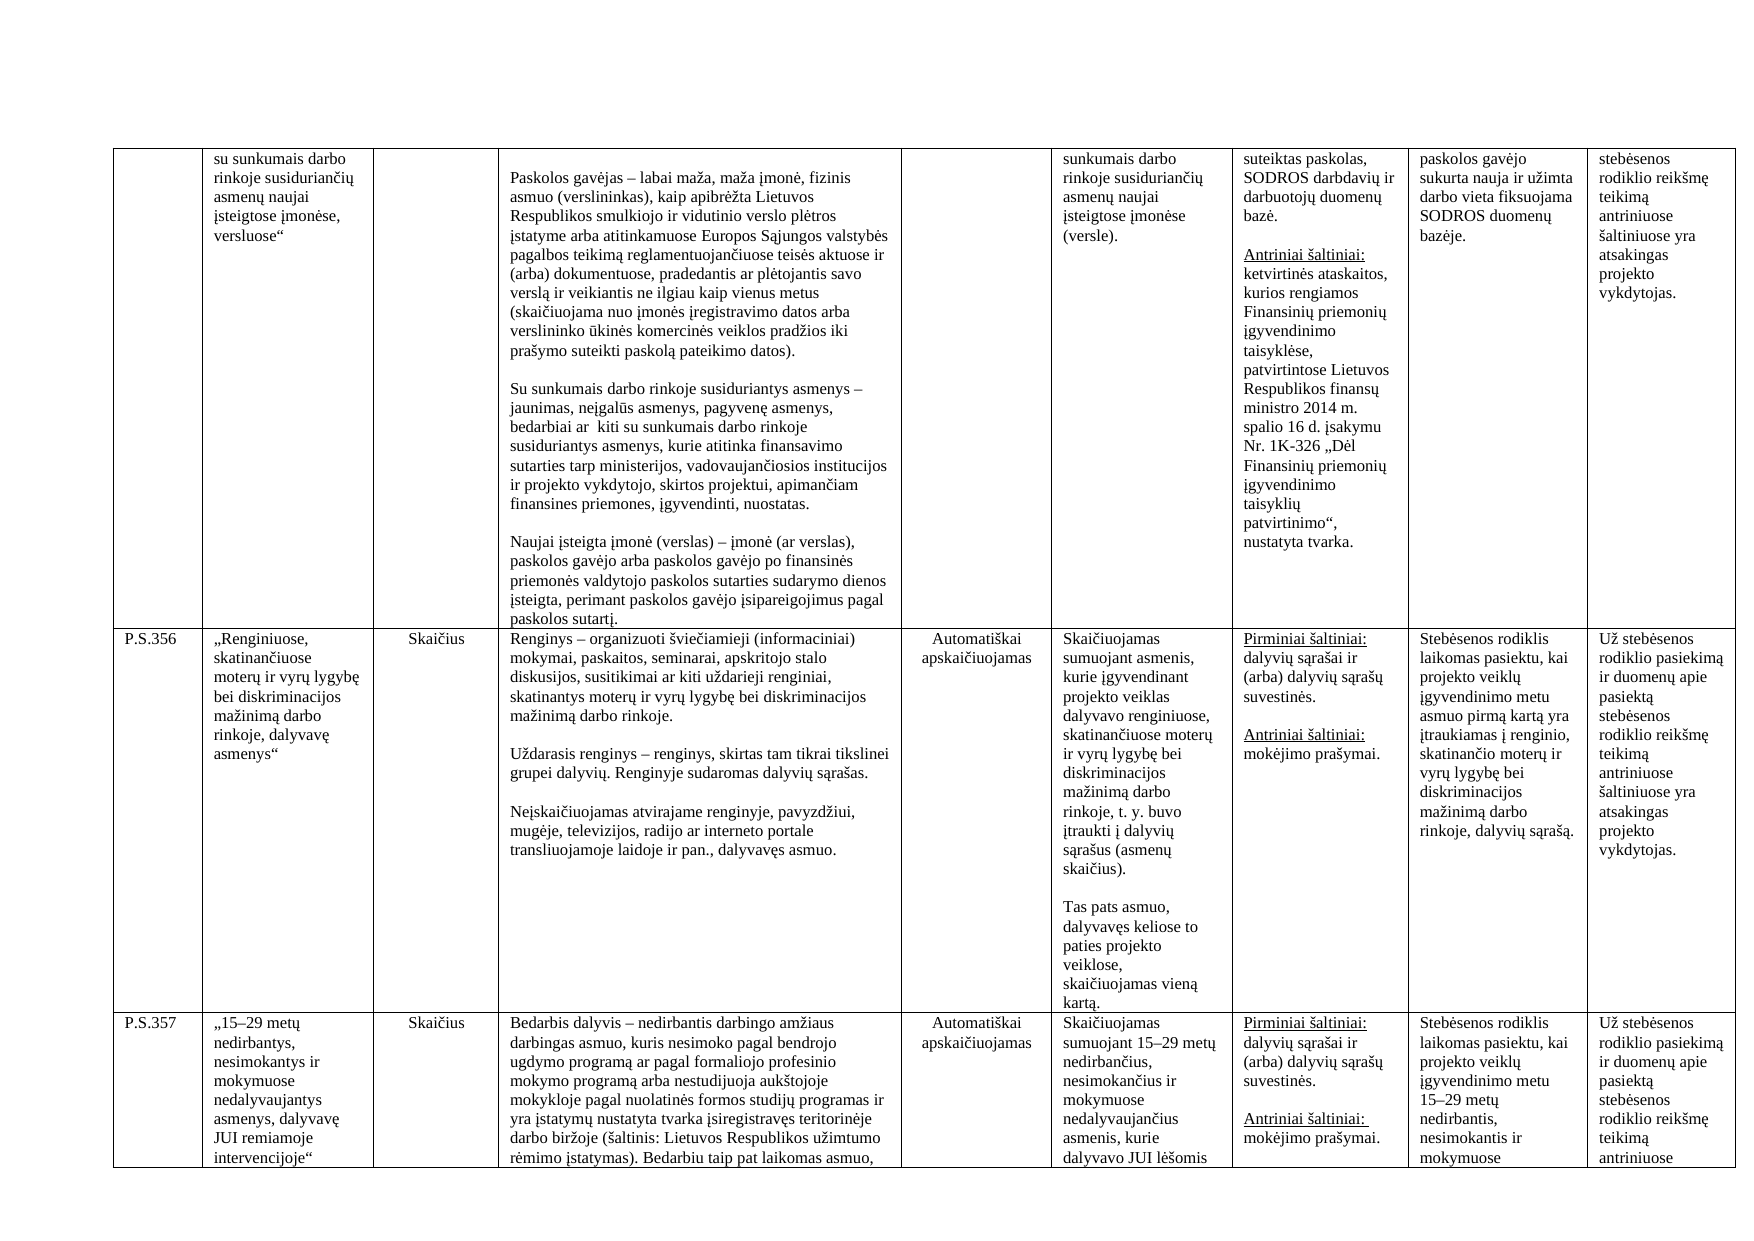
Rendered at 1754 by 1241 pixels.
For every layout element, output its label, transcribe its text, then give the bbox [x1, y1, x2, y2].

table_cell Stebėsenos rodiklis laikomas pasiektu, kai projekto veiklų įgyvendinimo metu 15–29 metų nedirbantis, nesimokantis ir mokymuose [1409, 1013, 1587, 1167]
table_cell Skaičiuojamas sumuojant asmenis, kurie įgyvendinant projekto veiklas dalyvavo renginiuose, skatinančiuose moterų ir vyrų lygybę bei diskriminacijos mažinimą darbo rinkoje, t. y. buvo įtraukti į dalyvių sąrašus (asmenų skaičius). Tas pats asmuo, dalyvavęs keliose to paties projekto veiklose, skaičiuojamas vieną kartą. [1052, 629, 1232, 1012]
table_cell Pirminiai šaltiniai: dalyvių sąrašai ir (arba) dalyvių sąrašų suvestinės. Antriniai šaltiniai: mokėjimo prašymai. [1233, 1013, 1408, 1167]
table_cell Stebėsenos rodiklis laikomas pasiektu, kai projekto veiklų įgyvendinimo metu asmuo pirmą kartą yra įtraukiamas į renginio, skatinančio moterų ir vyrų lygybę bei diskriminacijos mažinimą darbo rinkoje, dalyvių sąrašą. [1409, 629, 1587, 1012]
table_cell Skaičius [374, 1013, 498, 1167]
table_cell Automatiškai apskaičiuojamas [902, 629, 1051, 1012]
table_cell „15–29 metų nedirbantys, nesimokantys ir mokymuose nedalyvaujantys asmenys, dalyvavę JUI remiamoje intervencijoje“ [203, 1013, 373, 1167]
table_cell [374, 149, 498, 628]
table_cell stebėsenos rodiklio reikšmę teikimą antriniuose šaltiniuose yra atsakingas projekto vykdytojas. [1588, 149, 1735, 628]
table_cell Skaičius [374, 629, 498, 1012]
table_cell Automatiškai apskaičiuojamas [902, 1013, 1051, 1167]
table_cell P.S.357 [114, 1013, 202, 1167]
table_cell Paskolos gavėjas – labai maža, maža įmonė, fizinis asmuo (verslininkas), kaip apibrėžta Lietuvos Respublikos smulkiojo ir vidutinio verslo plėtros įstatyme arba atitinkamuose Europos Sąjungos valstybės pagalbos teikimą reglamentuojančiuose teisės aktuose ir (arba) dokumentuose, pradedantis ar plėtojantis savo verslą ir veikiantis ne ilgiau kaip vienus metus (skaičiuojama nuo įmonės įregistravimo datos arba verslininko ūkinės komercinės veiklos pradžios iki prašymo suteikti paskolą pateikimo datos). Su sunkumais darbo rinkoje susiduriantys asmenys –jaunimas, neįgalūs asmenys, pagyvenę asmenys, bedarbiai ar kiti su sunkumais darbo rinkoje susiduriantys asmenys, kurie atitinka finansavimo sutarties tarp ministerijos, vadovaujančiosios institucijos ir projekto vykdytojo, skirtos projektui, apimančiam finansines priemones, įgyvendinti, nuostatas. Naujai įsteigta įmonė (verslas) – įmonė (ar verslas), paskolos gavėjo arba paskolos gavėjo po finansinės priemonės valdytojo paskolos sutarties sudarymo dienos įsteigta, perimant paskolos gavėjo įsipareigojimus pagal paskolos sutartį. [499, 149, 901, 628]
table_cell P.S.356 [114, 629, 202, 1012]
table_cell Renginys – organizuoti šviečiamieji (informaciniai) mokymai, paskaitos, seminarai, apskritojo stalo diskusijos, susitikimai ar kiti uždarieji renginiai, skatinantys moterų ir vyrų lygybę bei diskriminacijos mažinimą darbo rinkoje. Uždarasis renginys – renginys, skirtas tam tikrai tikslinei grupei dalyvių. Renginyje sudaromas dalyvių sąrašas. Neįskaičiuojamas atvirajame renginyje, pavyzdžiui, mugėje, televizijos, radijo ar interneto portale transliuojamoje laidoje ir pan., dalyvavęs asmuo. [499, 629, 901, 1012]
table_cell Bedarbis dalyvis – nedirbantis darbingo amžiaus darbingas asmuo, kuris nesimoko pagal bendrojo ugdymo programą ar pagal formaliojo profesinio mokymo programą arba nestudijuoja aukštojoje mokykloje pagal nuolatinės formos studijų programas ir yra įstatymų nustatyta tvarka įsiregistravęs teritorinėje darbo biržoje (šaltinis: Lietuvos Respublikos užimtumo rėmimo įstatymas). Bedarbiu taip pat laikomas asmuo, [499, 1013, 901, 1167]
table_cell Už stebėsenos rodiklio pasiekimą ir duomenų apie pasiektą stebėsenos rodiklio reikšmę teikimą antriniuose [1588, 1013, 1735, 1167]
table_cell paskolos gavėjo sukurta nauja ir užimta darbo vieta fiksuojama SODROS duomenų bazėje. [1409, 149, 1587, 628]
table_cell „Renginiuose, skatinančiuose moterų ir vyrų lygybę bei diskriminacijos mažinimą darbo rinkoje, dalyvavę asmenys“ [203, 629, 373, 1012]
table_cell Skaičiuojamas sumuojant 15–29 metų nedirbančius, nesimokančius ir mokymuose nedalyvaujančius asmenis, kurie dalyvavo JUI lėšomis [1052, 1013, 1232, 1167]
table_cell [902, 149, 1051, 628]
table_cell suteiktas paskolas, SODROS darbdavių ir darbuotojų duomenų bazė. Antriniai šaltiniai: ketvirtinės ataskaitos, kurios rengiamos Finansinių priemonių įgyvendinimo taisyklėse, patvirtintose Lietuvos Respublikos finansų ministro 2014 m. spalio 16 d. įsakymu Nr. 1K-326 „Dėl Finansinių priemonių įgyvendinimo taisyklių patvirtinimo“, nustatyta tvarka. [1233, 149, 1408, 628]
table_cell sunkumais darbo rinkoje susiduriančių asmenų naujai įsteigtose įmonėse (versle). [1052, 149, 1232, 628]
table_cell Pirminiai šaltiniai: dalyvių sąrašai ir (arba) dalyvių sąrašų suvestinės. Antriniai šaltiniai: mokėjimo prašymai. [1233, 629, 1408, 1012]
table_cell su sunkumais darbo rinkoje susiduriančių asmenų naujai įsteigtose įmonėse, versluose“ [203, 149, 373, 628]
table_cell Už stebėsenos rodiklio pasiekimą ir duomenų apie pasiektą stebėsenos rodiklio reikšmę teikimą antriniuose šaltiniuose yra atsakingas projekto vykdytojas. [1588, 629, 1735, 1012]
table_cell [114, 149, 202, 628]
